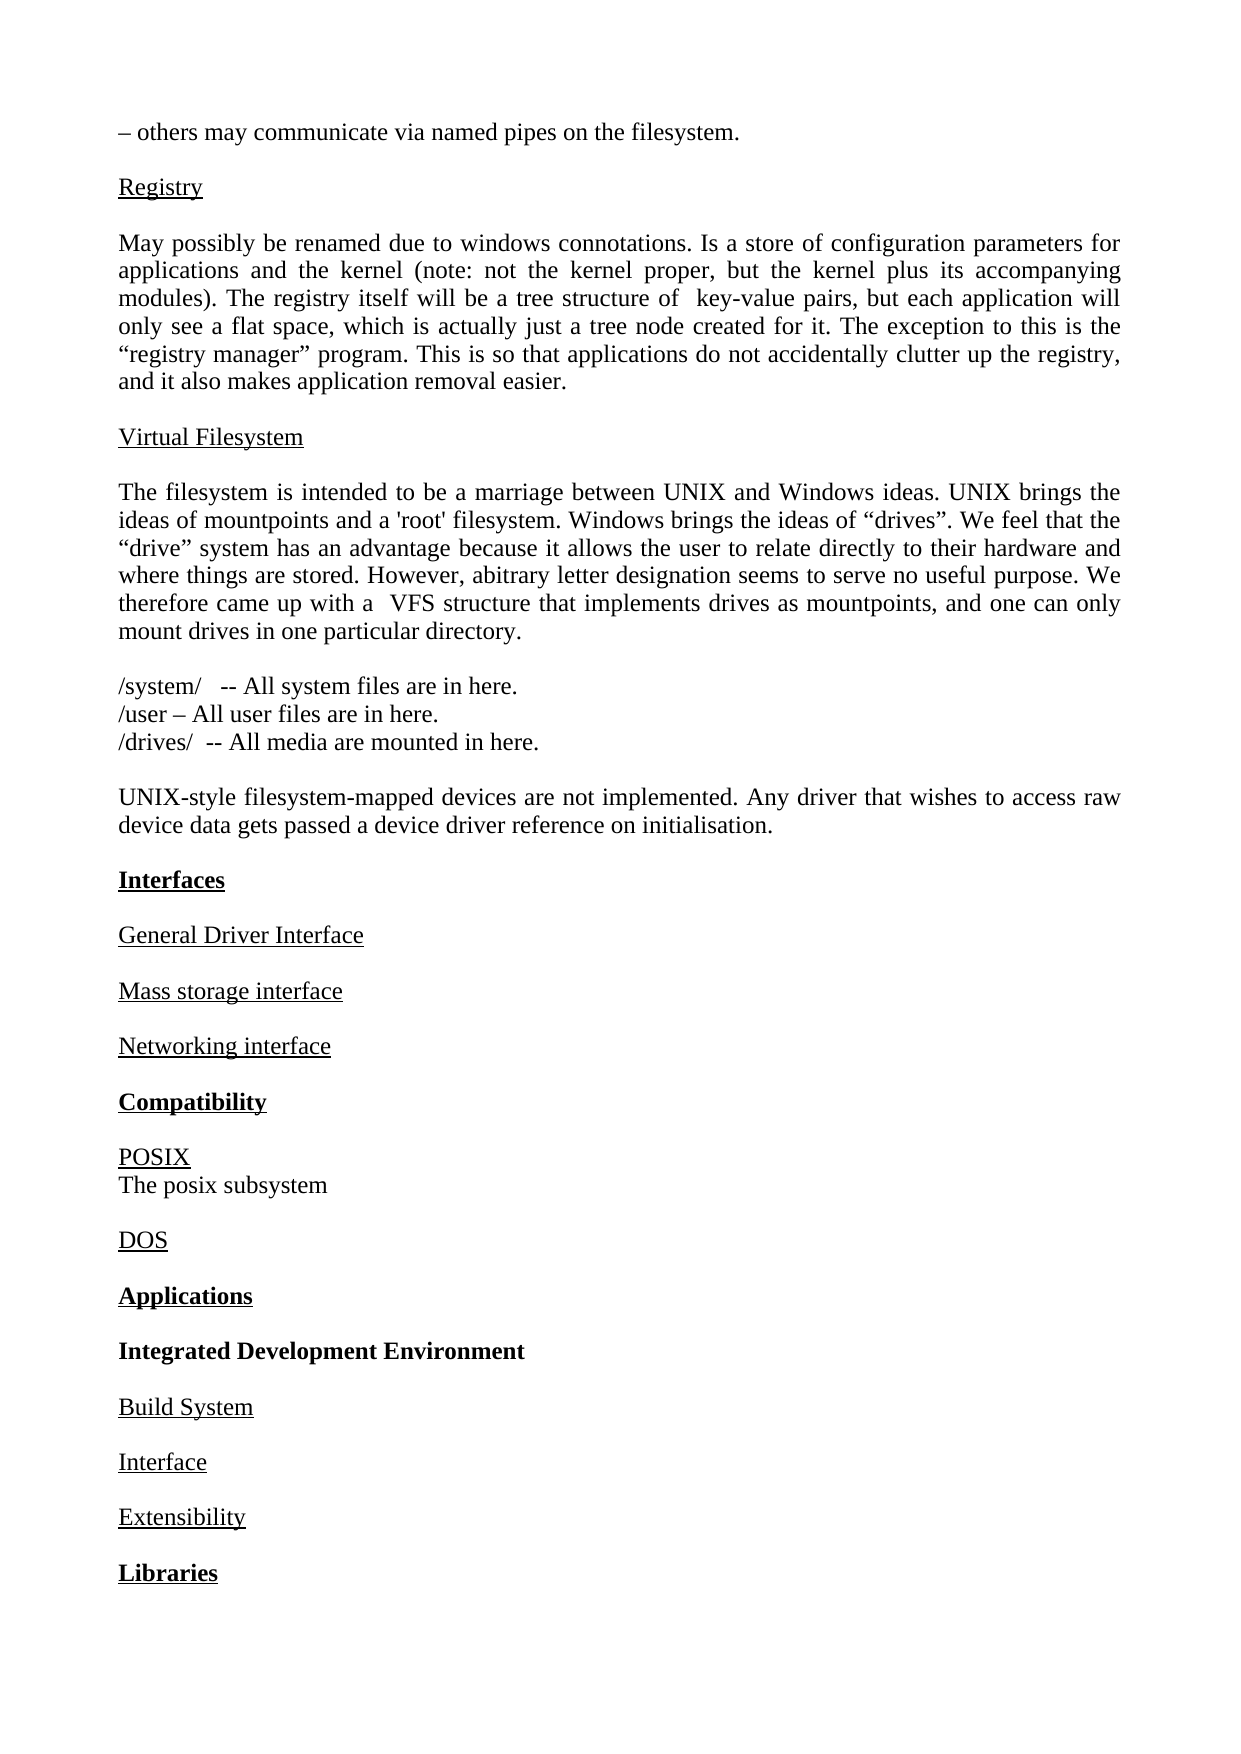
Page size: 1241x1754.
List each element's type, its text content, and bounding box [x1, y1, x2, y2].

text Mass storage interface [118, 977, 1122, 1005]
text /user – All user files are in here. [118, 700, 1122, 728]
text Interfaces [118, 866, 1122, 894]
text Applications [118, 1282, 1122, 1309]
text Libraries [118, 1559, 1122, 1587]
text Compatibility [118, 1088, 1122, 1116]
text DOS [118, 1226, 1122, 1254]
text POSIX [118, 1143, 1122, 1171]
text General Driver Interface [118, 922, 1122, 949]
text Integrated Development Environment [118, 1337, 1122, 1365]
text The posix subsystem [118, 1171, 1122, 1199]
text Extensibility [118, 1503, 1122, 1531]
text Networking interface [118, 1032, 1122, 1060]
text Build System [118, 1393, 1122, 1420]
text Interface [118, 1448, 1122, 1476]
text Virtual Filesystem [118, 423, 1122, 451]
text /drives/ -- All media are mounted in here. [118, 728, 1122, 755]
text – others may communicate via named pipes on the filesystem. [118, 118, 1122, 146]
text The filesystem is intended to be a marriage between UNIX and Windows ideas. UNIX brings the ideas of mountpoints and a 'root' filesystem. Windows brings the ideas of “drives”. We feel that the “drive” system has an advantage because it allows the user to relate directly to their hardware and where things are stored. However, abitrary letter designation seems to serve no useful purpose. We therefore came up with a VFS structure that implements drives as mountpoints, and one can only mount drives in one particular directory. [118, 478, 1122, 644]
text Registry [118, 173, 1122, 201]
text /system/ -- All system files are in here. [118, 672, 1122, 700]
text UNIX-style filesystem-mapped devices are not implemented. Any driver that wishes to access raw device data gets passed a device driver reference on initialisation. [118, 783, 1122, 838]
text May possibly be renamed due to windows connotations. Is a store of configuration parameters for applications and the kernel (note: not the kernel proper, but the kernel plus its accompanying modules). The registry itself will be a tree structure of key-value pairs, but each application will only see a flat space, which is actually just a tree node created for it. The exception to this is the “registry manager” program. This is so that applications do not accidentally clutter up the registry, and it also makes application removal easier. [118, 229, 1122, 395]
